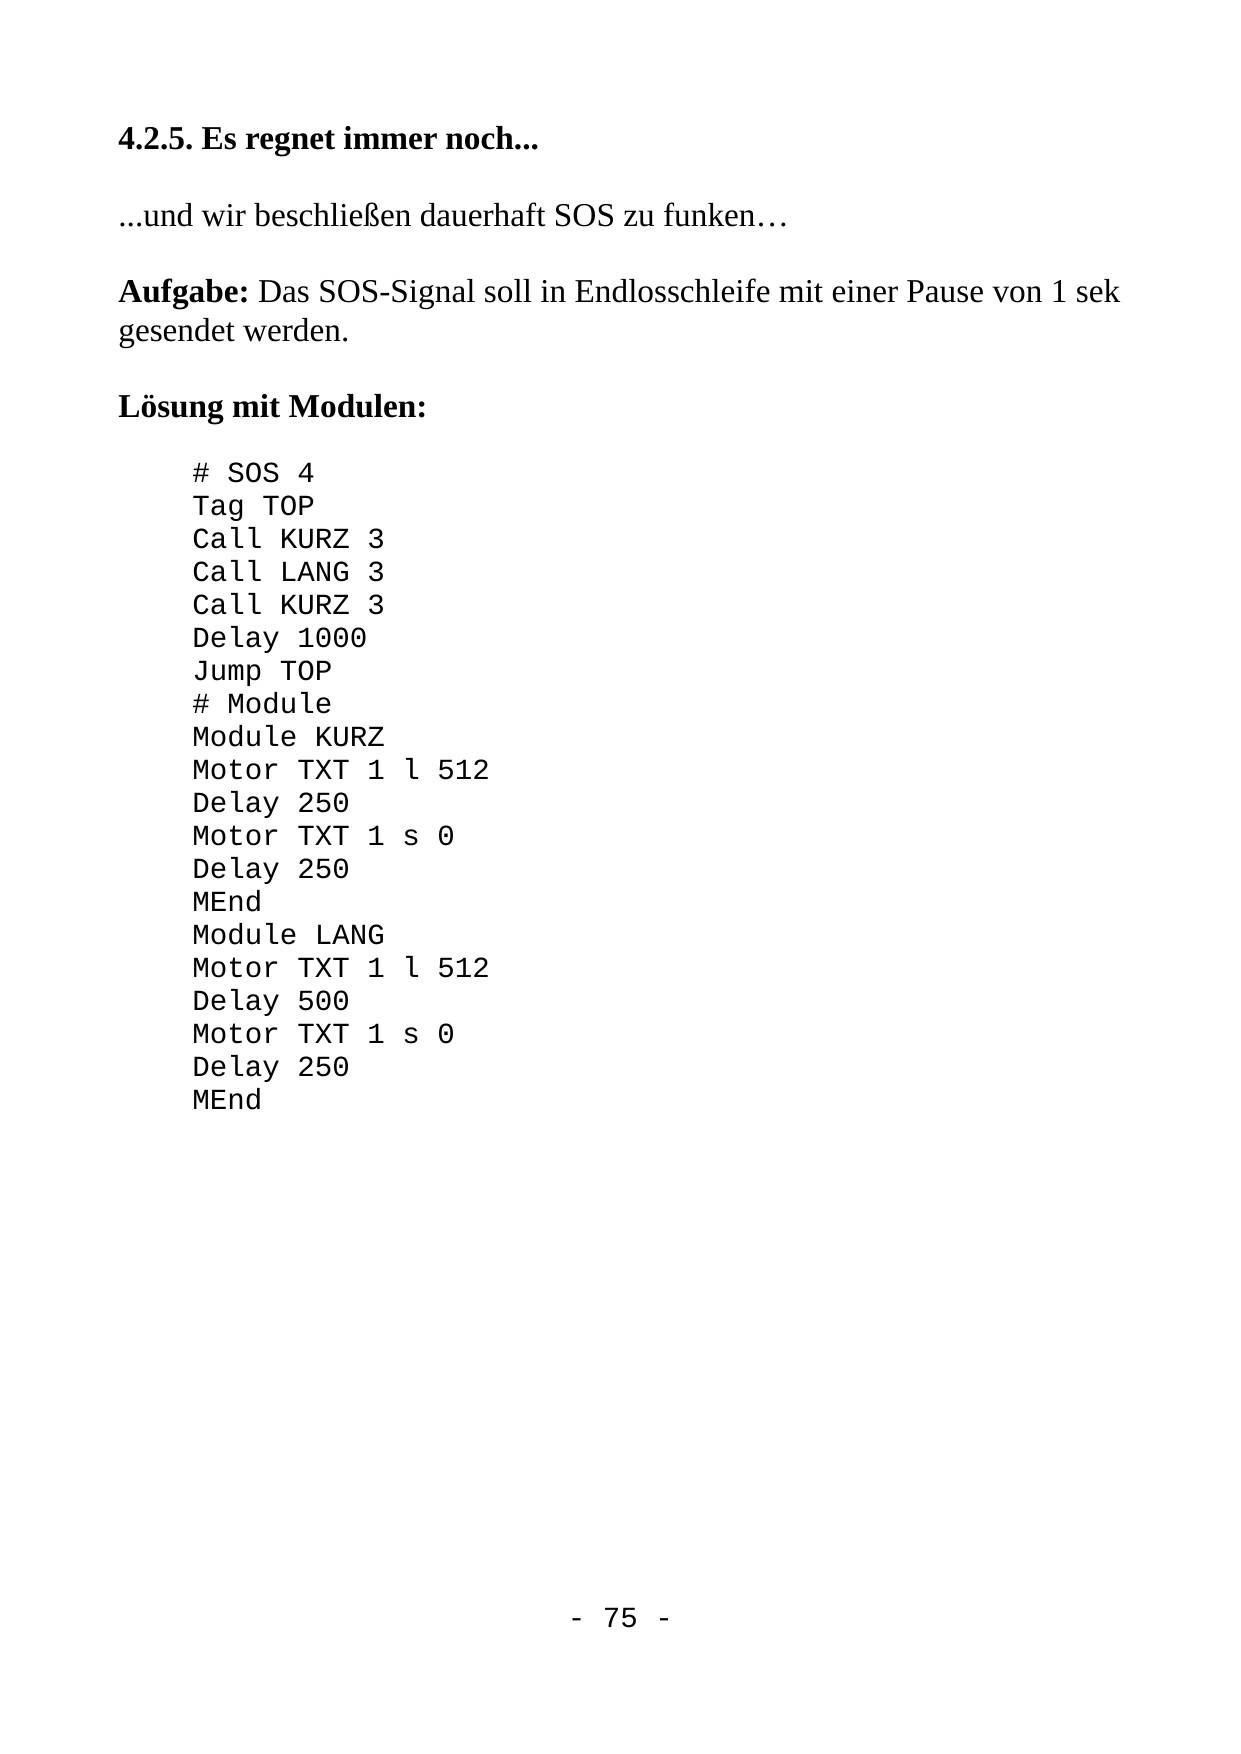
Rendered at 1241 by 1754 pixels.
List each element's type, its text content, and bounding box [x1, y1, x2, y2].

text Call KURZ 3 [118, 524, 1122, 557]
text Motor TXT 1 l 512 [118, 755, 1122, 788]
text Delay 1000 [118, 623, 1122, 656]
text Call KURZ 3 [118, 590, 1122, 623]
text MEnd [118, 887, 1122, 920]
text Tag TOP [118, 491, 1122, 524]
text Jump TOP [118, 656, 1122, 689]
text # SOS 4 [118, 458, 1122, 491]
text Motor TXT 1 l 512 [118, 953, 1122, 986]
text Delay 250 [118, 1052, 1122, 1085]
text Delay 250 [118, 854, 1122, 887]
text Module KURZ [118, 722, 1122, 755]
text Motor TXT 1 s 0 [118, 1019, 1122, 1052]
text Delay 250 [118, 788, 1122, 821]
text 4.2.5. Es regnet immer noch... [118, 118, 1122, 156]
text ...und wir beschließen dauerhaft SOS zu funken… [118, 195, 1122, 233]
text Aufgabe: Das SOS-Signal soll in Endlosschleife mit einer Pause von 1 sek gesendet werden. [118, 271, 1122, 348]
text Lösung mit Modulen: [118, 386, 1122, 425]
text Delay 500 [118, 986, 1122, 1019]
text # Module [118, 689, 1122, 722]
text Module LANG [118, 920, 1122, 953]
text Motor TXT 1 s 0 [118, 821, 1122, 854]
text Call LANG 3 [118, 557, 1122, 590]
text MEnd [118, 1085, 1122, 1118]
